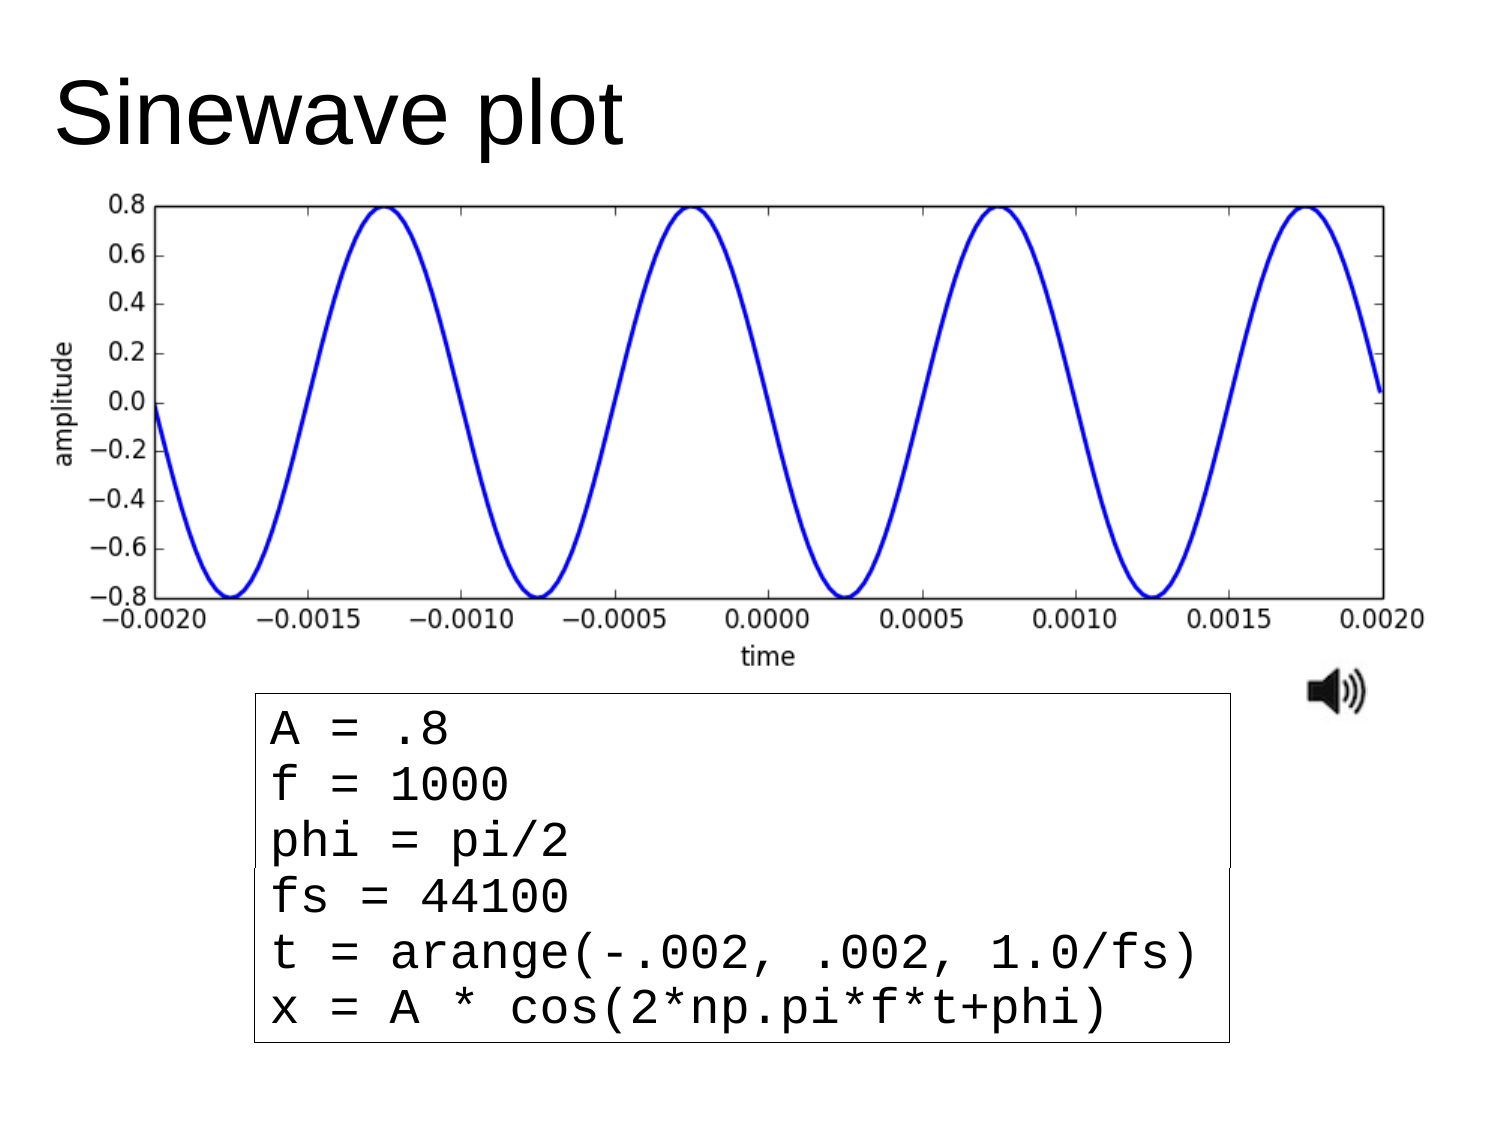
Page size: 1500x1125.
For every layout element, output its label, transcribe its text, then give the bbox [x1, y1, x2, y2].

title Sinewave plot [53, 61, 1403, 165]
picture [27, 167, 1452, 723]
text_box A = .8 f = 1000 phi = pi/2 fs = 44100 t = arange(-.002, .002, 1.0/fs) x = A * cos(2*np.pi*f*t+phi) [254, 693, 1231, 1043]
